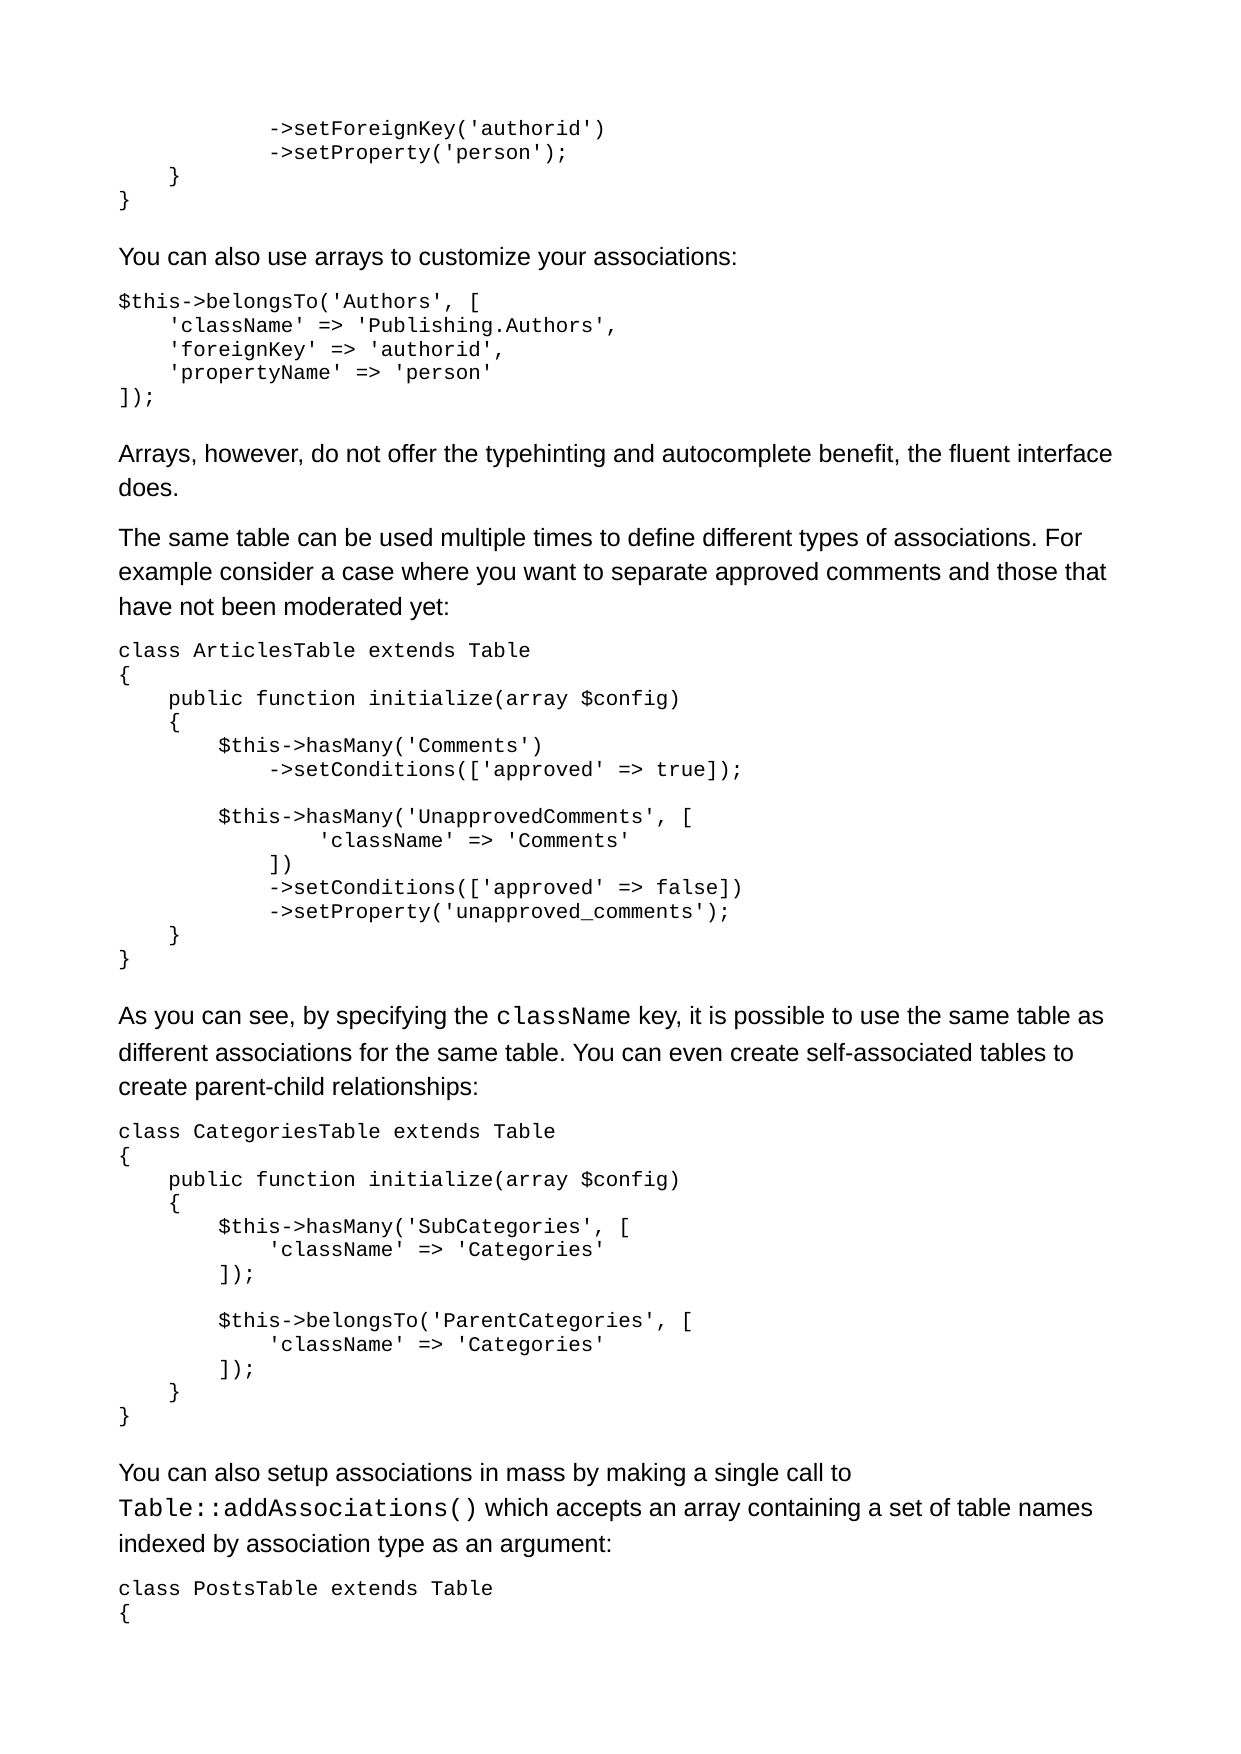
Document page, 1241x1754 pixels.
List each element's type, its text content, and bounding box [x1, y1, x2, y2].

text 'className' => 'Categories' [118, 1334, 1122, 1358]
text ->setConditions(['approved' => false]) [118, 877, 1122, 901]
text 'foreignKey' => 'authorid', [118, 338, 1122, 362]
text $this->hasMany('UnapprovedComments', [ [118, 806, 1122, 830]
text { [118, 1192, 1122, 1216]
text ->setProperty('person'); [118, 142, 1122, 165]
text 'propertyName' => 'person' [118, 362, 1122, 386]
text class ArticlesTable extends Table [118, 641, 1122, 664]
text 'className' => 'Comments' [118, 830, 1122, 853]
text } [118, 189, 1122, 213]
text $this->hasMany('SubCategories', [ [118, 1216, 1122, 1239]
text ]); [118, 386, 1122, 409]
text ]); [118, 1358, 1122, 1381]
text { [118, 664, 1122, 688]
text } [118, 165, 1122, 189]
text ]) [118, 853, 1122, 877]
text } [118, 1405, 1122, 1429]
text { [118, 1602, 1122, 1626]
text $this->belongsTo('Authors', [ [118, 291, 1122, 315]
text Arrays, however, do not offer the typehinting and autocomplete benefit, the fluent interface does. [118, 439, 1122, 502]
text ->setProperty('unapproved_comments'); [118, 901, 1122, 924]
text { [118, 1145, 1122, 1168]
text { [118, 711, 1122, 735]
text class PostsTable extends Table [118, 1578, 1122, 1602]
text ]); [118, 1263, 1122, 1287]
text public function initialize(array $config) [118, 688, 1122, 711]
text As you can see, by specifying the className key, it is possible to use the same table as different associations for the same table. You can even create self-associated tables to create parent-child relationships: [118, 1001, 1122, 1101]
text 'className' => 'Categories' [118, 1239, 1122, 1263]
text $this->hasMany('Comments') [118, 735, 1122, 759]
text 'className' => 'Publishing.Authors', [118, 315, 1122, 338]
text } [118, 948, 1122, 972]
text public function initialize(array $config) [118, 1168, 1122, 1192]
text ->setConditions(['approved' => true]); [118, 759, 1122, 782]
text You can also setup associations in mass by making a single call to Table::addAssociations() which accepts an array containing a set of table names indexed by association type as an argument: [118, 1458, 1122, 1558]
text class CategoriesTable extends Table [118, 1121, 1122, 1145]
text $this->belongsTo('ParentCategories', [ [118, 1310, 1122, 1334]
text The same table can be used multiple times to define different types of associations. For example consider a case where you want to separate approved comments and those that have not been moderated yet: [118, 522, 1122, 620]
text You can also use arrays to customize your associations: [118, 242, 1122, 271]
text ->setForeignKey('authorid') [118, 118, 1122, 142]
text } [118, 1381, 1122, 1405]
text } [118, 924, 1122, 948]
